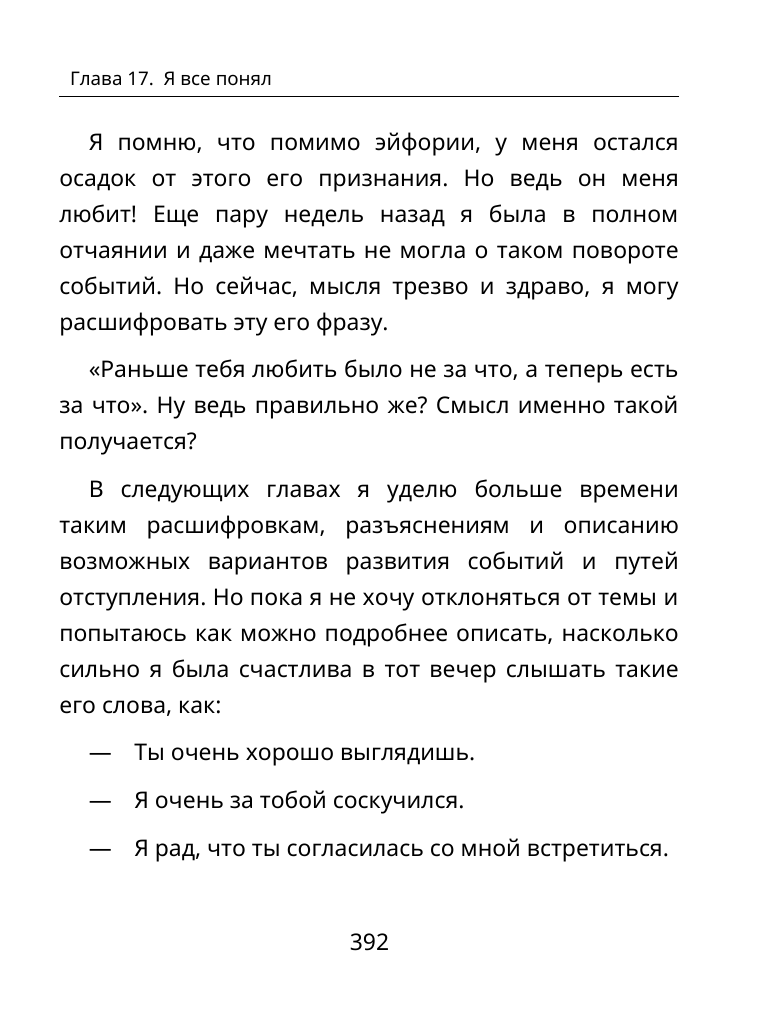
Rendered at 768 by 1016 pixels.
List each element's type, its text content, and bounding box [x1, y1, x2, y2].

text Я помню, что помимо эйфории, у меня остался осадок от этого его признания. Но ведь он меня любит! Еще пару недель назад я была в полном отчаянии и даже мечтать не могла о таком повороте событий. Но сейчас, мысля трезво и здраво, я могу расшифровать эту его фразу. [59, 126, 679, 337]
text В следующих главах я уделю больше времени таким расшифровкам, разъяснениям и описанию возможных вариантов развития событий и путей отступления. Но пока я не хочу отклоняться от темы и попытаюсь как можно подробнее описать, насколько сильно я была счастлива в тот вечер слышать такие его слова, как: [59, 473, 679, 720]
list Я очень за тобой соскучился. [59, 784, 679, 815]
list Ты очень хорошо выглядишь. [59, 736, 679, 768]
text «Раньше тебя любить было не за что, а теперь есть за что». Ну ведь правильно же? Смысл именно такой получается? [59, 353, 679, 457]
list Я рад, что ты согласилась со мной встретиться. [59, 832, 679, 863]
